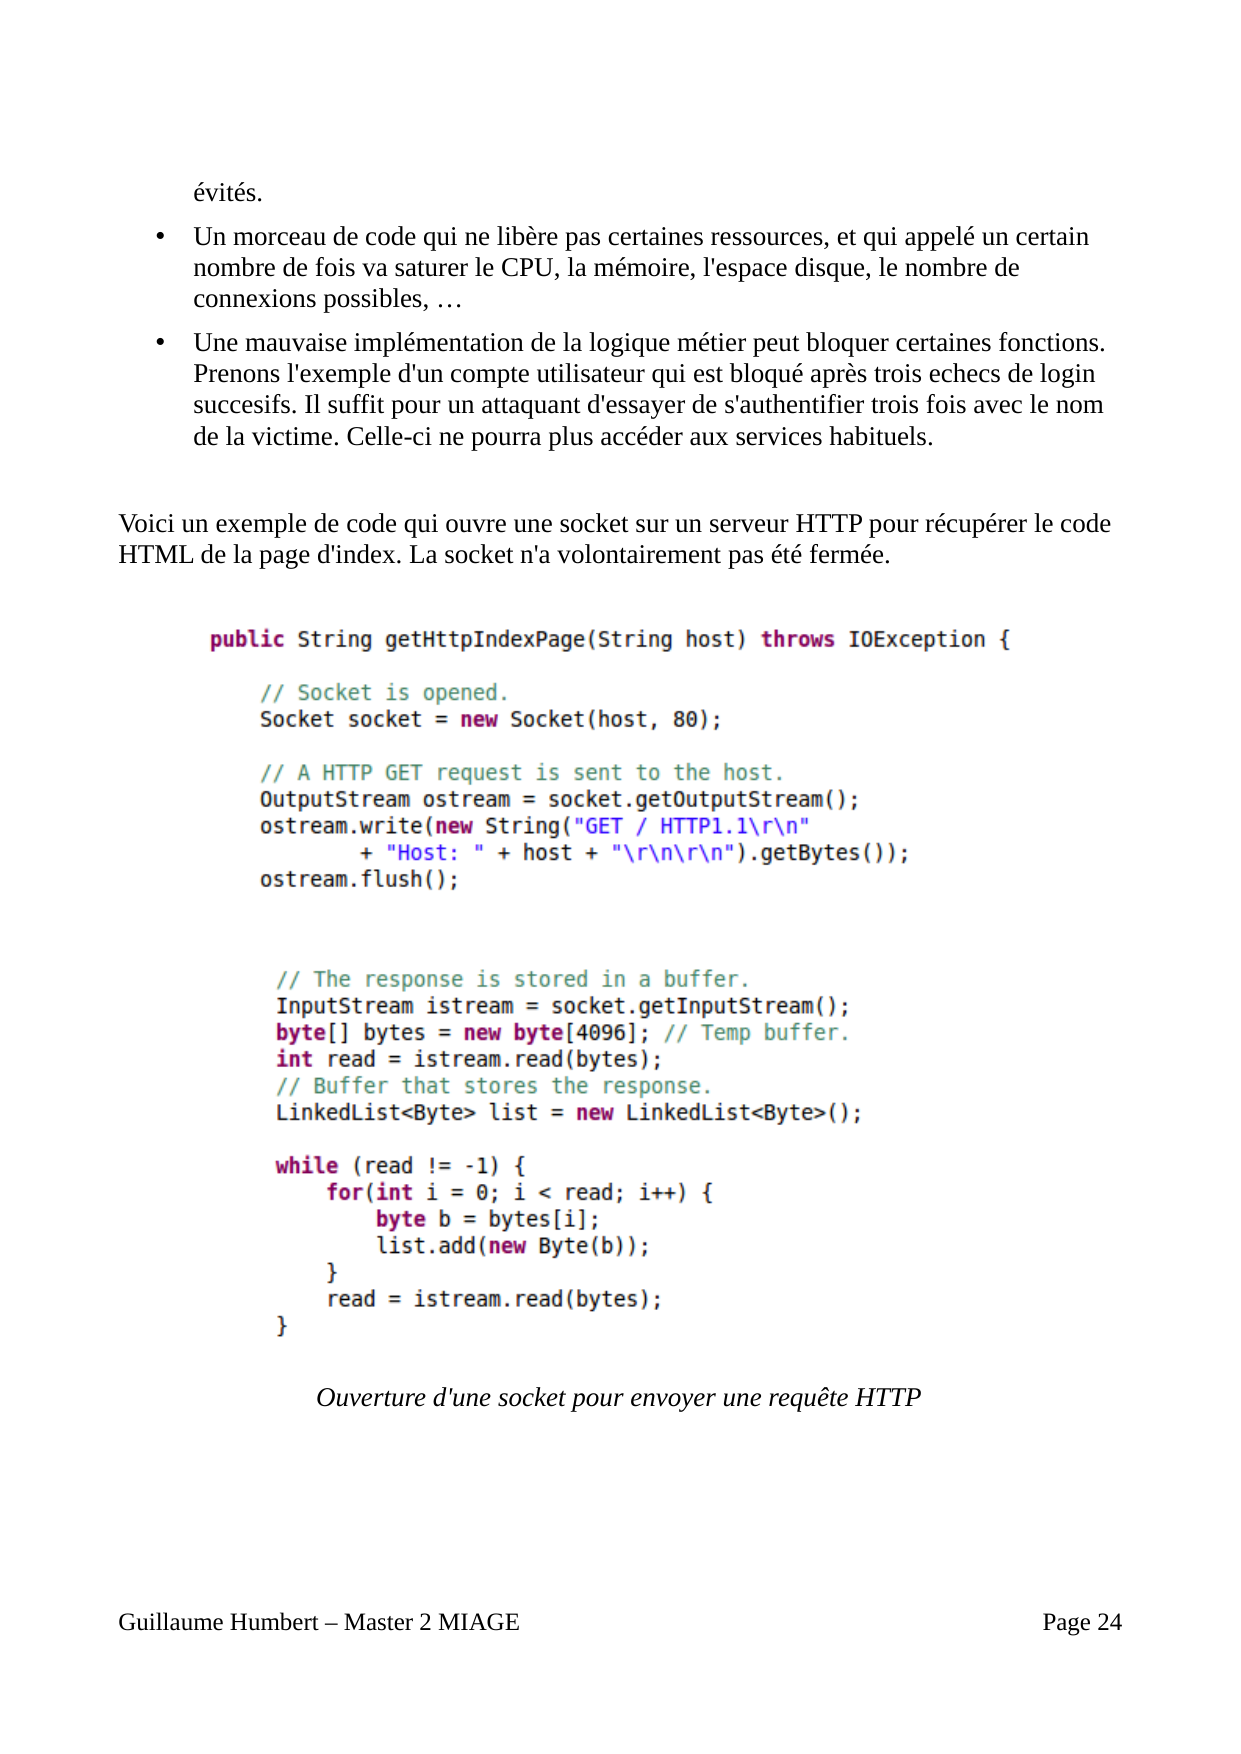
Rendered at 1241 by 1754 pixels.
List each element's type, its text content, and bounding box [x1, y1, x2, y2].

list Un morceau de code qui ne libère pas certaines ressources, et qui appelé un certain nombre de fois va saturer le CPU, la mémoire, l'espace disque, le nombre de connexions possibles, … [156, 220, 1122, 313]
text Ouverture d'une socket pour envoyer une requête HTTP [118, 1381, 1122, 1413]
text Voici un exemple de code qui ouvre une socket sur un serveur HTTP pour récupérer le code HTML de la page d'index. La socket n'a volontairement pas été fermée. [118, 507, 1122, 569]
list Une mauvaise implémentation de la logique métier peut bloquer certaines fonctions. Prenons l'exemple d'un compte utilisateur qui est bloqué après trois echecs de login succesifs. Il suffit pour un attaquant d'essayer de s'authentifier trois fois avec le nom de la victime. Celle-ci ne pourra plus accéder aux services habituels. [156, 326, 1122, 451]
picture [223, 962, 1017, 1357]
picture [207, 623, 1033, 909]
list évités. [156, 176, 1122, 207]
